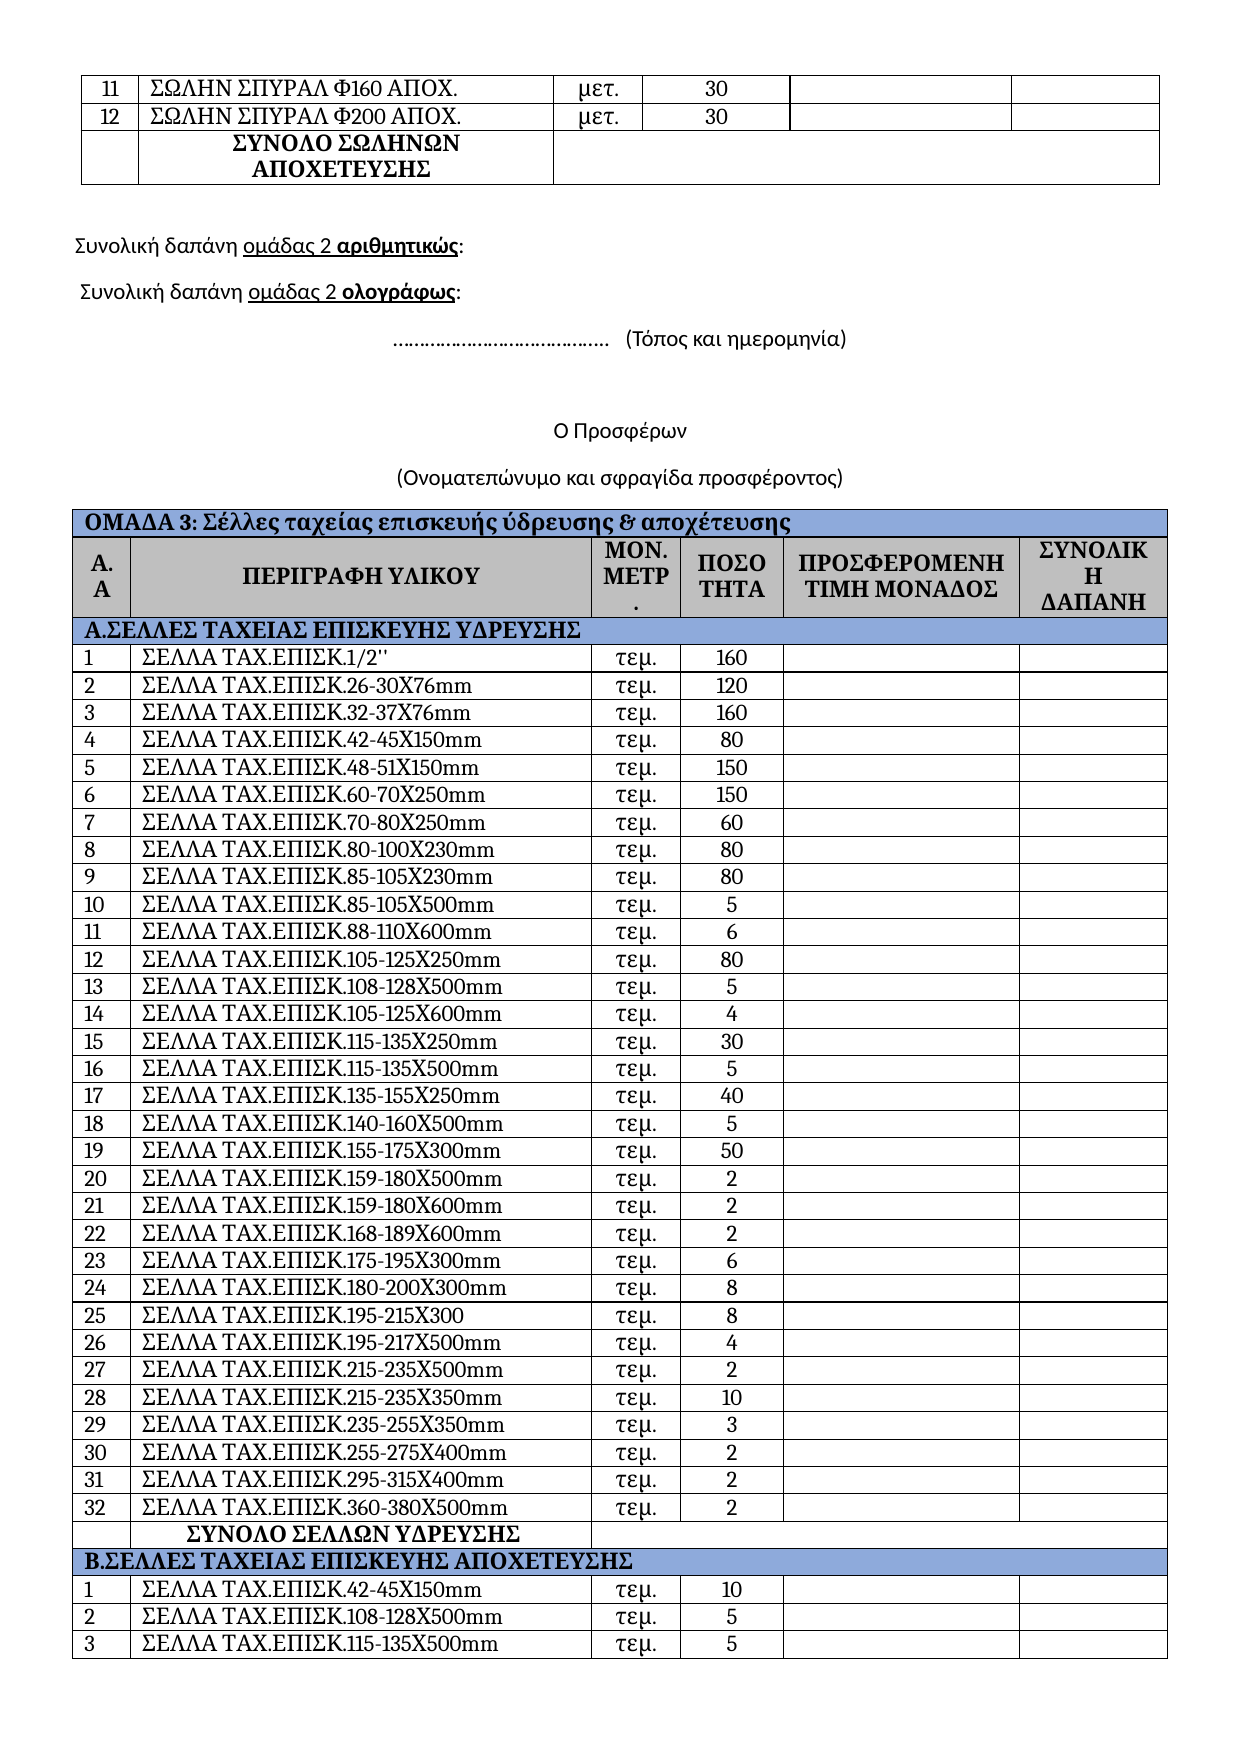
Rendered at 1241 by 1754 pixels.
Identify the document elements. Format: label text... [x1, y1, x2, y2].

table_cell [784, 1330, 1019, 1356]
table_cell [82, 131, 138, 183]
table_cell τεμ. [592, 946, 680, 973]
table_cell 6 [681, 1248, 783, 1274]
table_cell 24 [73, 1275, 130, 1301]
table_cell τεμ. [592, 919, 680, 945]
table_cell [1020, 1056, 1167, 1082]
table_cell Β.ΣΕΛΛΕΣ ΤΑΧΕΙΑΣ ΕΠΙΣΚΕΥΗΣ ΑΠΟΧΕΤΕΥΣΗΣ [73, 1549, 1167, 1575]
table_cell 15 [73, 1029, 130, 1055]
table_cell τεμ. [592, 1001, 680, 1027]
table_cell [1020, 1440, 1167, 1466]
table_cell [784, 1029, 1019, 1055]
table_cell ΣΕΛΛΑ ΤΑΧ.ΕΠΙΣΚ.115-135Χ250mm [131, 1029, 591, 1055]
table_cell 11 [82, 76, 138, 102]
table_cell τεμ. [592, 1220, 680, 1247]
table_cell 23 [73, 1248, 130, 1274]
table_cell 4 [73, 727, 130, 753]
table_cell τεμ. [592, 1083, 680, 1110]
table_cell 29 [73, 1412, 130, 1438]
table_cell 16 [73, 1056, 130, 1082]
table_cell 14 [73, 1001, 130, 1027]
table_cell [784, 1001, 1019, 1027]
table_cell 2 [681, 1494, 783, 1521]
table_cell 60 [681, 809, 783, 836]
table_cell [1020, 1083, 1167, 1110]
table_cell [1020, 1467, 1167, 1493]
table_cell τεμ. [592, 1494, 680, 1521]
table_cell τεμ. [592, 1385, 680, 1411]
table_cell ΣΕΛΛΑ ΤΑΧ.ΕΠΙΣΚ.180-200Χ300mm [131, 1275, 591, 1301]
table_cell ΣΕΛΛΑ ΤΑΧ.ΕΠΙΣΚ.295-315Χ400mm [131, 1467, 591, 1493]
table_cell ΣΥΝΟΛΙΚΗ ΔΑΠΑΝΗ [1020, 538, 1167, 617]
table_cell 2 [681, 1166, 783, 1192]
table_cell τεμ. [592, 837, 680, 863]
table_cell [784, 755, 1019, 781]
table_cell 80 [681, 864, 783, 891]
table_cell τεμ. [592, 1248, 680, 1274]
table_cell [1020, 1576, 1167, 1603]
table_cell 1 [73, 645, 130, 671]
table_cell τεμ. [592, 1029, 680, 1055]
table_cell [1020, 1385, 1167, 1411]
table_cell [1020, 1303, 1167, 1329]
table_cell ΣΕΛΛΑ ΤΑΧ.ΕΠΙΣΚ.105-125Χ250mm [131, 946, 591, 973]
table_cell [1020, 974, 1167, 1000]
table_cell τεμ. [592, 1193, 680, 1219]
text ………………………………….. (Τόπος και ημερομηνία) [75, 324, 1165, 352]
table_cell [1020, 1330, 1167, 1356]
table_cell ΣΕΛΛΑ ΤΑΧ.ΕΠΙΣΚ.235-255Χ350mm [131, 1412, 591, 1438]
table_cell 30 [73, 1440, 130, 1466]
table_cell 31 [73, 1467, 130, 1493]
table_cell 5 [681, 974, 783, 1000]
table_cell 160 [681, 700, 783, 726]
table_cell ΣΕΛΛΑ ΤΑΧ.ΕΠΙΣΚ.26-30Χ76mm [131, 673, 591, 699]
table_cell 7 [73, 809, 130, 836]
table_cell [1020, 892, 1167, 918]
table_cell τεμ. [592, 1604, 680, 1630]
table_cell [1020, 1604, 1167, 1630]
table_cell 30 [643, 104, 789, 130]
table_cell ΣΕΛΛΑ ΤΑΧ.ΕΠΙΣΚ.159-180Χ500mm [131, 1166, 591, 1192]
table_cell τεμ. [592, 974, 680, 1000]
table_cell [1012, 76, 1159, 102]
table_cell τεμ. [592, 782, 680, 808]
table_cell [784, 1467, 1019, 1493]
table_cell τεμ. [592, 1330, 680, 1356]
table_cell [1020, 1220, 1167, 1247]
table_cell 13 [73, 974, 130, 1000]
table_cell 12 [73, 946, 130, 973]
table_cell [791, 76, 1011, 102]
table_cell 18 [73, 1111, 130, 1137]
table_cell [1020, 700, 1167, 726]
table_cell 30 [643, 76, 789, 102]
table_cell ΣΕΛΛΑ ΤΑΧ.ΕΠΙΣΚ.32-37Χ76mm [131, 700, 591, 726]
table_cell ΣΕΛΛΑ ΤΑΧ.ΕΠΙΣΚ.215-235Χ500mm [131, 1357, 591, 1384]
table_cell τεμ. [592, 1056, 680, 1082]
table_cell [784, 809, 1019, 836]
table_cell [784, 946, 1019, 973]
table_cell [1020, 946, 1167, 973]
table_cell [784, 919, 1019, 945]
table_cell 160 [681, 645, 783, 671]
table_cell [784, 782, 1019, 808]
table_cell 11 [73, 919, 130, 945]
table_cell 2 [681, 1467, 783, 1493]
table_cell ΣΕΛΛΑ ΤΑΧ.ΕΠΙΣΚ.168-189Χ600mm [131, 1220, 591, 1247]
table_cell [784, 1193, 1019, 1219]
table_cell μετ. [554, 104, 642, 130]
table_cell [1020, 1412, 1167, 1438]
table_cell 5 [681, 892, 783, 918]
table_cell [554, 131, 1159, 183]
table_header ΟΜΑΔΑ 3: Σέλλες ταχείας επισκευής ύδρευσης & αποχέτευσης [73, 510, 1167, 536]
table_cell 27 [73, 1357, 130, 1384]
table_cell 28 [73, 1385, 130, 1411]
table_cell ΣΕΛΛΑ ΤΑΧ.ΕΠΙΣΚ.115-135Χ500mm [131, 1631, 591, 1658]
table_cell τεμ. [592, 1576, 680, 1603]
table_cell 25 [73, 1303, 130, 1329]
table_cell 6 [73, 782, 130, 808]
table_cell 1 [73, 1576, 130, 1603]
table_cell [784, 1275, 1019, 1301]
table_cell 4 [681, 1001, 783, 1027]
table_cell ΣΕΛΛΑ ΤΑΧ.ΕΠΙΣΚ.108-128Χ500mm [131, 1604, 591, 1630]
table_cell 8 [73, 837, 130, 863]
table_cell [1020, 1001, 1167, 1027]
table_cell [784, 1111, 1019, 1137]
table_cell ΣΕΛΛΑ ΤΑΧ.ΕΠΙΣΚ.175-195Χ300mm [131, 1248, 591, 1274]
table_cell 2 [681, 1193, 783, 1219]
table_cell [1020, 782, 1167, 808]
table_cell [1020, 919, 1167, 945]
table_cell [73, 1522, 130, 1548]
table_cell [784, 892, 1019, 918]
table_cell Α.Α [73, 538, 130, 617]
table_cell 120 [681, 673, 783, 699]
table_cell ΣΕΛΛΑ ΤΑΧ.ΕΠΙΣΚ.115-135Χ500mm [131, 1056, 591, 1082]
table_cell 17 [73, 1083, 130, 1110]
table_cell ΣΕΛΛΑ ΤΑΧ.ΕΠΙΣΚ.85-105Χ230mm [131, 864, 591, 891]
table_cell τεμ. [592, 1440, 680, 1466]
table_cell [784, 1440, 1019, 1466]
table_cell [784, 1576, 1019, 1603]
table_cell [1020, 1631, 1167, 1658]
table_cell 9 [73, 864, 130, 891]
table_cell ΣΥΝΟΛΟ ΣΩΛΗΝΩΝ ΑΠΟΧΕΤΕΥΣΗΣ [139, 131, 553, 183]
table_cell ΣΕΛΛΑ ΤΑΧ.ΕΠΙΣΚ.140-160Χ500mm [131, 1111, 591, 1137]
table_cell 8 [681, 1303, 783, 1329]
table_cell 12 [82, 104, 138, 130]
table_cell μετ. [554, 76, 642, 102]
table_cell ΣΕΛΛΑ ΤΑΧ.ΕΠΙΣΚ.360-380Χ500mm [131, 1494, 591, 1521]
table_cell [1020, 673, 1167, 699]
table_cell ΣΕΛΛΑ ΤΑΧ.ΕΠΙΣΚ.155-175Χ300mm [131, 1138, 591, 1164]
table_cell 3 [73, 700, 130, 726]
table_cell ΣΕΛΛΑ ΤΑΧ.ΕΠΙΣΚ.42-45Χ150mm [131, 727, 591, 753]
table_cell [1020, 645, 1167, 671]
text Συνολική δαπάνη ομάδας 2 αριθμητικώς: [75, 231, 1165, 259]
table_cell 21 [73, 1193, 130, 1219]
table_cell ΣΕΛΛΑ ΤΑΧ.ΕΠΙΣΚ.1/2'' [131, 645, 591, 671]
table_cell τεμ. [592, 1357, 680, 1384]
table_cell τεμ. [592, 809, 680, 836]
table_cell τεμ. [592, 892, 680, 918]
table_cell [1020, 864, 1167, 891]
table_cell [1020, 809, 1167, 836]
table_cell [784, 1604, 1019, 1630]
table_cell 50 [681, 1138, 783, 1164]
table_cell 5 [681, 1631, 783, 1658]
table_cell 80 [681, 727, 783, 753]
table_cell 2 [681, 1357, 783, 1384]
table_cell ΠΡΟΣΦΕΡΟΜΕΝΗ ΤΙΜΗ ΜΟΝΑΔΟΣ [784, 538, 1019, 617]
table_cell 3 [681, 1412, 783, 1438]
table_cell [784, 1494, 1019, 1521]
table_cell ΣΕΛΛΑ ΤΑΧ.ΕΠΙΣΚ.215-235Χ350mm [131, 1385, 591, 1411]
table_cell [1020, 1111, 1167, 1137]
table_cell [784, 1083, 1019, 1110]
table_cell 22 [73, 1220, 130, 1247]
table_cell ΣΩΛΗΝ ΣΠΥΡΑΛ Φ200 ΑΠΟΧ. [139, 104, 553, 130]
table_cell τεμ. [592, 673, 680, 699]
table_cell 5 [681, 1056, 783, 1082]
table_cell [592, 1522, 1167, 1548]
table_cell 8 [681, 1275, 783, 1301]
table_cell [784, 1631, 1019, 1658]
table_cell ΣΕΛΛΑ ΤΑΧ.ΕΠΙΣΚ.42-45Χ150mm [131, 1576, 591, 1603]
table_cell [784, 1138, 1019, 1164]
table_cell [784, 1303, 1019, 1329]
table_cell ΣΕΛΛΑ ΤΑΧ.ΕΠΙΣΚ.135-155Χ250mm [131, 1083, 591, 1110]
table_cell [784, 974, 1019, 1000]
table_cell ΣΕΛΛΑ ΤΑΧ.ΕΠΙΣΚ.85-105Χ500mm [131, 892, 591, 918]
text (Ονοματεπώνυμο και σφραγίδα προσφέροντος) [75, 463, 1165, 491]
table_cell τεμ. [592, 864, 680, 891]
table_cell [1020, 1029, 1167, 1055]
table_cell ΣΕΛΛΑ ΤΑΧ.ΕΠΙΣΚ.105-125Χ600mm [131, 1001, 591, 1027]
table_cell [784, 1385, 1019, 1411]
table_cell 2 [681, 1440, 783, 1466]
table_cell 80 [681, 946, 783, 973]
table_cell ΣΕΛΛΑ ΤΑΧ.ΕΠΙΣΚ.108-128Χ500mm [131, 974, 591, 1000]
table_cell 32 [73, 1494, 130, 1521]
table_cell [791, 104, 1011, 130]
table_cell 40 [681, 1083, 783, 1110]
table_cell [784, 1248, 1019, 1274]
table_cell τεμ. [592, 1303, 680, 1329]
table_cell τεμ. [592, 700, 680, 726]
table_cell 4 [681, 1330, 783, 1356]
table_cell [1020, 755, 1167, 781]
table_cell 5 [681, 1111, 783, 1137]
table_cell τεμ. [592, 1275, 680, 1301]
table_cell 5 [681, 1604, 783, 1630]
table_cell [784, 1412, 1019, 1438]
table_cell ΣΕΛΛΑ ΤΑΧ.ΕΠΙΣΚ.80-100Χ230mm [131, 837, 591, 863]
table_cell 150 [681, 782, 783, 808]
table_cell [1020, 837, 1167, 863]
table_cell τεμ. [592, 755, 680, 781]
table_cell [1020, 1357, 1167, 1384]
table_cell [784, 700, 1019, 726]
table_cell 150 [681, 755, 783, 781]
table_cell [1020, 1275, 1167, 1301]
table_cell [784, 1166, 1019, 1192]
table_cell ΣΕΛΛΑ ΤΑΧ.ΕΠΙΣΚ.159-180Χ600mm [131, 1193, 591, 1219]
table_cell [784, 864, 1019, 891]
table_cell 10 [681, 1385, 783, 1411]
table_cell ΣΩΛΗΝ ΣΠΥΡΑΛ Φ160 ΑΠΟΧ. [139, 76, 553, 102]
table_cell 20 [73, 1166, 130, 1192]
table_cell 3 [73, 1631, 130, 1658]
table_cell [1020, 1248, 1167, 1274]
table_cell τεμ. [592, 1166, 680, 1192]
table_cell 2 [73, 1604, 130, 1630]
table_cell τεμ. [592, 1138, 680, 1164]
table_cell τεμ. [592, 1631, 680, 1658]
table_cell τεμ. [592, 1111, 680, 1137]
table_cell [1020, 727, 1167, 753]
table_cell ΜΟΝ. ΜΕΤΡ. [592, 538, 680, 617]
table_cell ΠΟΣΟΤΗΤΑ [681, 538, 783, 617]
table_cell [1020, 1138, 1167, 1164]
table_cell τεμ. [592, 1467, 680, 1493]
table_cell [1020, 1193, 1167, 1219]
table_cell 6 [681, 919, 783, 945]
table_cell [784, 727, 1019, 753]
table_cell 30 [681, 1029, 783, 1055]
table_cell τεμ. [592, 727, 680, 753]
table_cell 19 [73, 1138, 130, 1164]
table_cell ΣΕΛΛΑ ΤΑΧ.ΕΠΙΣΚ.195-215Χ300 [131, 1303, 591, 1329]
text Συνολική δαπάνη ομάδας 2 ολογράφως: [75, 277, 1165, 305]
table_cell [784, 673, 1019, 699]
text Ο Προσφέρων [75, 416, 1165, 444]
table_cell 2 [681, 1220, 783, 1247]
table_cell 5 [73, 755, 130, 781]
table_cell ΣΕΛΛΑ ΤΑΧ.ΕΠΙΣΚ.60-70Χ250mm [131, 782, 591, 808]
table_cell ΣΕΛΛΑ ΤΑΧ.ΕΠΙΣΚ.255-275Χ400mm [131, 1440, 591, 1466]
table_cell Α.ΣΕΛΛΕΣ ΤΑΧΕΙΑΣ ΕΠΙΣΚΕΥΗΣ ΥΔΡΕΥΣΗΣ [73, 618, 1167, 644]
table_cell [784, 1056, 1019, 1082]
table_cell [1020, 1494, 1167, 1521]
table_cell 80 [681, 837, 783, 863]
table_cell [1012, 104, 1159, 130]
table_cell [784, 645, 1019, 671]
table_cell ΣΕΛΛΑ ΤΑΧ.ΕΠΙΣΚ.70-80Χ250mm [131, 809, 591, 836]
table_cell τεμ. [592, 1412, 680, 1438]
table_cell [784, 1357, 1019, 1384]
table_cell 10 [681, 1576, 783, 1603]
table_cell ΣΕΛΛΑ ΤΑΧ.ΕΠΙΣΚ.48-51Χ150mm [131, 755, 591, 781]
table_cell 26 [73, 1330, 130, 1356]
table_cell [1020, 1166, 1167, 1192]
table_cell ΣΕΛΛΑ ΤΑΧ.ΕΠΙΣΚ.88-110Χ600mm [131, 919, 591, 945]
table_cell [784, 837, 1019, 863]
table_cell [784, 1220, 1019, 1247]
table_cell ΣΕΛΛΑ ΤΑΧ.ΕΠΙΣΚ.195-217Χ500mm [131, 1330, 591, 1356]
table_cell ΠΕΡΙΓΡΑΦΗ ΥΛΙΚΟΥ [131, 538, 591, 617]
table_cell ΣΥΝΟΛΟ ΣΕΛΛΩΝ ΥΔΡΕΥΣΗΣ [131, 1522, 591, 1548]
table_cell τεμ. [592, 645, 680, 671]
table_cell 10 [73, 892, 130, 918]
table_cell 2 [73, 673, 130, 699]
